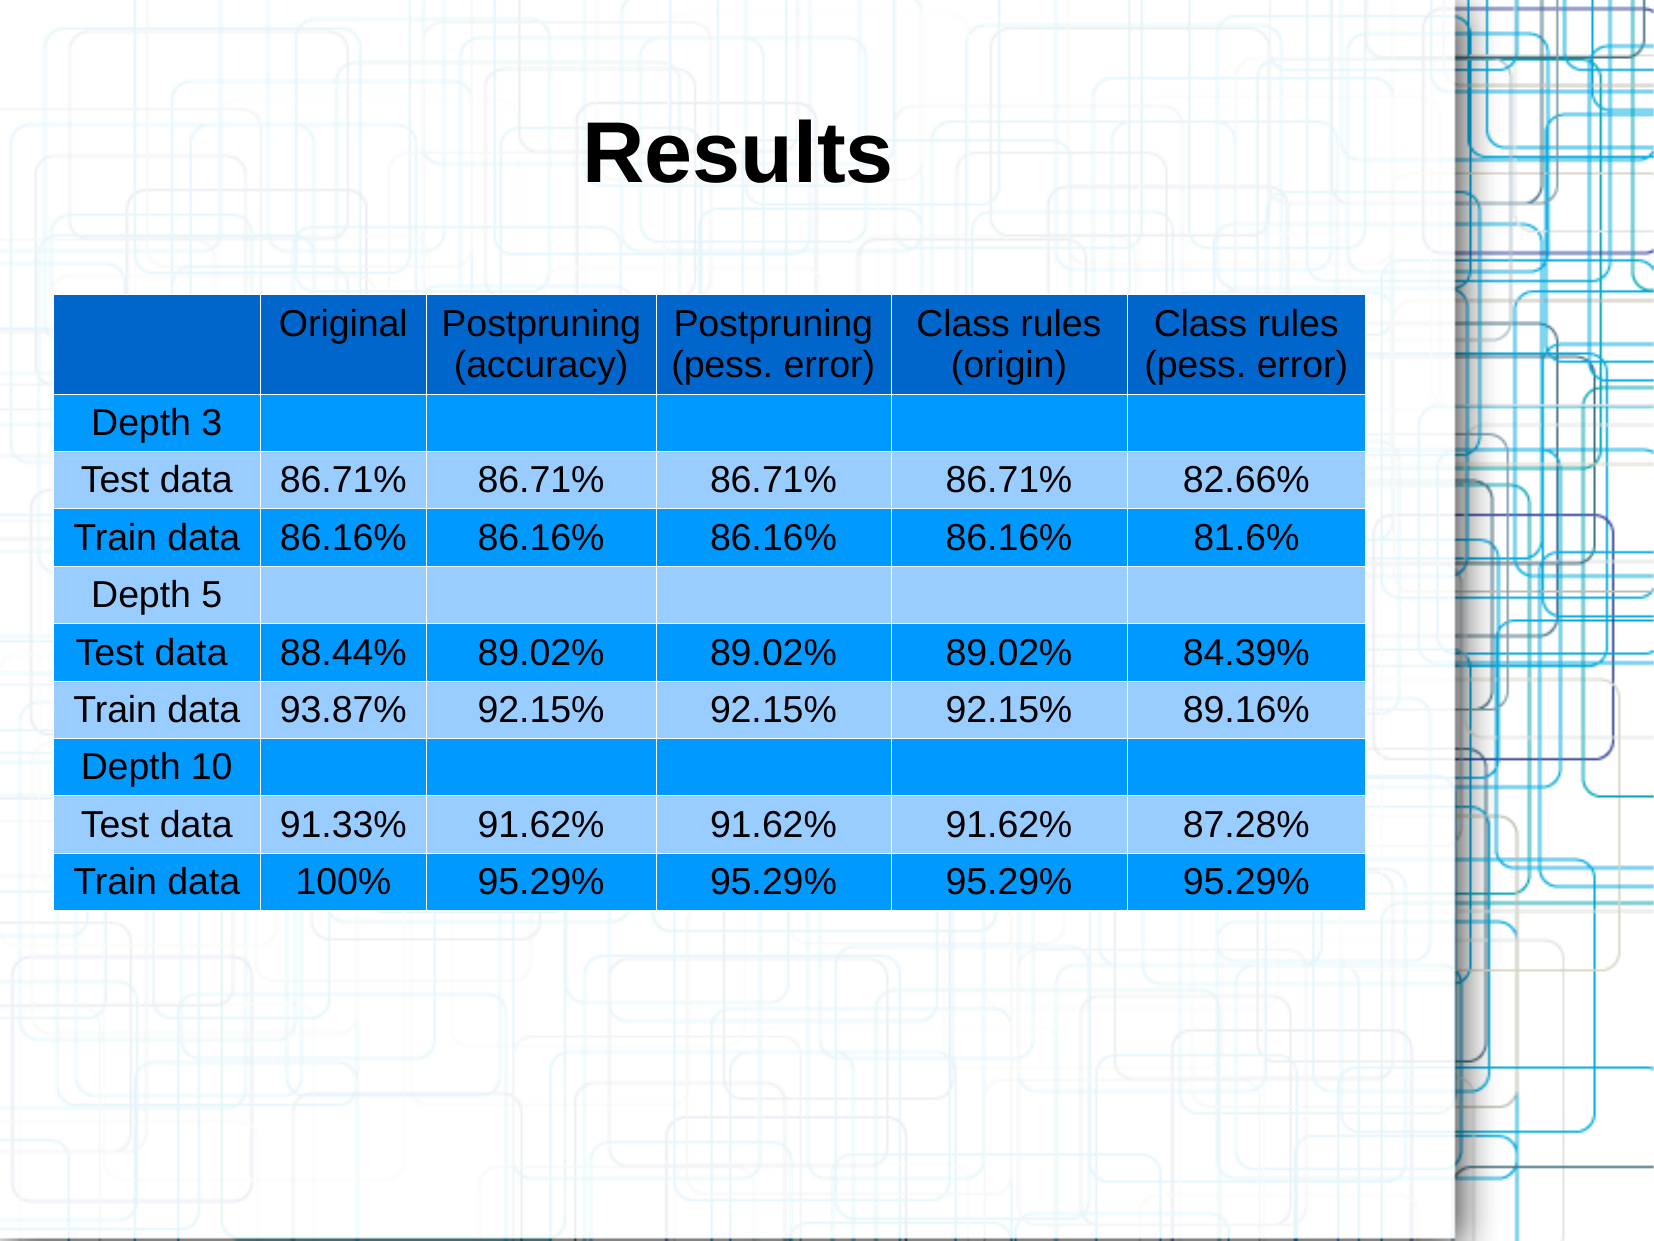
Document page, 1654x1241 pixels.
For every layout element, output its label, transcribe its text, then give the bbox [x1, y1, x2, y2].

table_cell 87.28% [1128, 796, 1365, 853]
title Results [59, 49, 1418, 257]
table_header [54, 295, 260, 394]
table_cell Test data [54, 452, 260, 508]
table_cell 86.16% [657, 509, 891, 566]
table_cell Depth 3 [54, 395, 260, 451]
table_cell 91.33% [261, 796, 426, 853]
table_cell 86.71% [261, 452, 426, 508]
table_cell [657, 395, 891, 451]
table_cell 86.16% [892, 509, 1127, 566]
table_header Original [261, 295, 426, 394]
table_cell 86.16% [261, 509, 426, 566]
table_cell [892, 395, 1127, 451]
table_cell [892, 567, 1127, 623]
table_cell 95.29% [892, 854, 1127, 910]
table_cell 92.15% [892, 682, 1127, 738]
table_cell [261, 395, 426, 451]
table_cell 91.62% [657, 796, 891, 853]
table_cell 95.29% [427, 854, 656, 910]
table_cell Train data [54, 509, 260, 566]
table_cell 100% [261, 854, 426, 910]
table_header Class rules (pess. error) [1128, 295, 1365, 394]
table_cell [261, 739, 426, 795]
table_cell [427, 395, 656, 451]
table_cell 86.71% [427, 452, 656, 508]
table_cell 92.15% [657, 682, 891, 738]
table_cell Test data [54, 796, 260, 853]
table_cell Test data [54, 624, 260, 681]
table_cell 82.66% [1128, 452, 1365, 508]
table_cell 81.6% [1128, 509, 1365, 566]
picture [0, 0, 1654, 1241]
table_cell 89.02% [892, 624, 1127, 681]
table_cell 89.16% [1128, 682, 1365, 738]
table_cell 88.44% [261, 624, 426, 681]
table_cell [1128, 395, 1365, 451]
table_cell [892, 739, 1127, 795]
table_cell 84.39% [1128, 624, 1365, 681]
table_cell 95.29% [1128, 854, 1365, 910]
table_cell Train data [54, 854, 260, 910]
table_cell Depth 5 [54, 567, 260, 623]
table_cell Depth 10 [54, 739, 260, 795]
table_cell 93.87% [261, 682, 426, 738]
table_header Postpruning (accuracy) [427, 295, 656, 394]
table_cell 86.71% [892, 452, 1127, 508]
table_cell 86.71% [657, 452, 891, 508]
table_cell [261, 567, 426, 623]
table_cell 91.62% [427, 796, 656, 853]
table_cell 95.29% [657, 854, 891, 910]
table_cell 89.02% [657, 624, 891, 681]
table_cell [657, 739, 891, 795]
table_header Class rules (origin) [892, 295, 1127, 394]
table_cell 92.15% [427, 682, 656, 738]
table_cell [427, 567, 656, 623]
table_cell [1128, 739, 1365, 795]
table_cell 89.02% [427, 624, 656, 681]
table_cell [427, 739, 656, 795]
table_cell 86.16% [427, 509, 656, 566]
table_cell Train data [54, 682, 260, 738]
table_cell [657, 567, 891, 623]
table_header Postpruning (pess. error) [657, 295, 891, 394]
table_cell 91.62% [892, 796, 1127, 853]
table_cell [1128, 567, 1365, 623]
